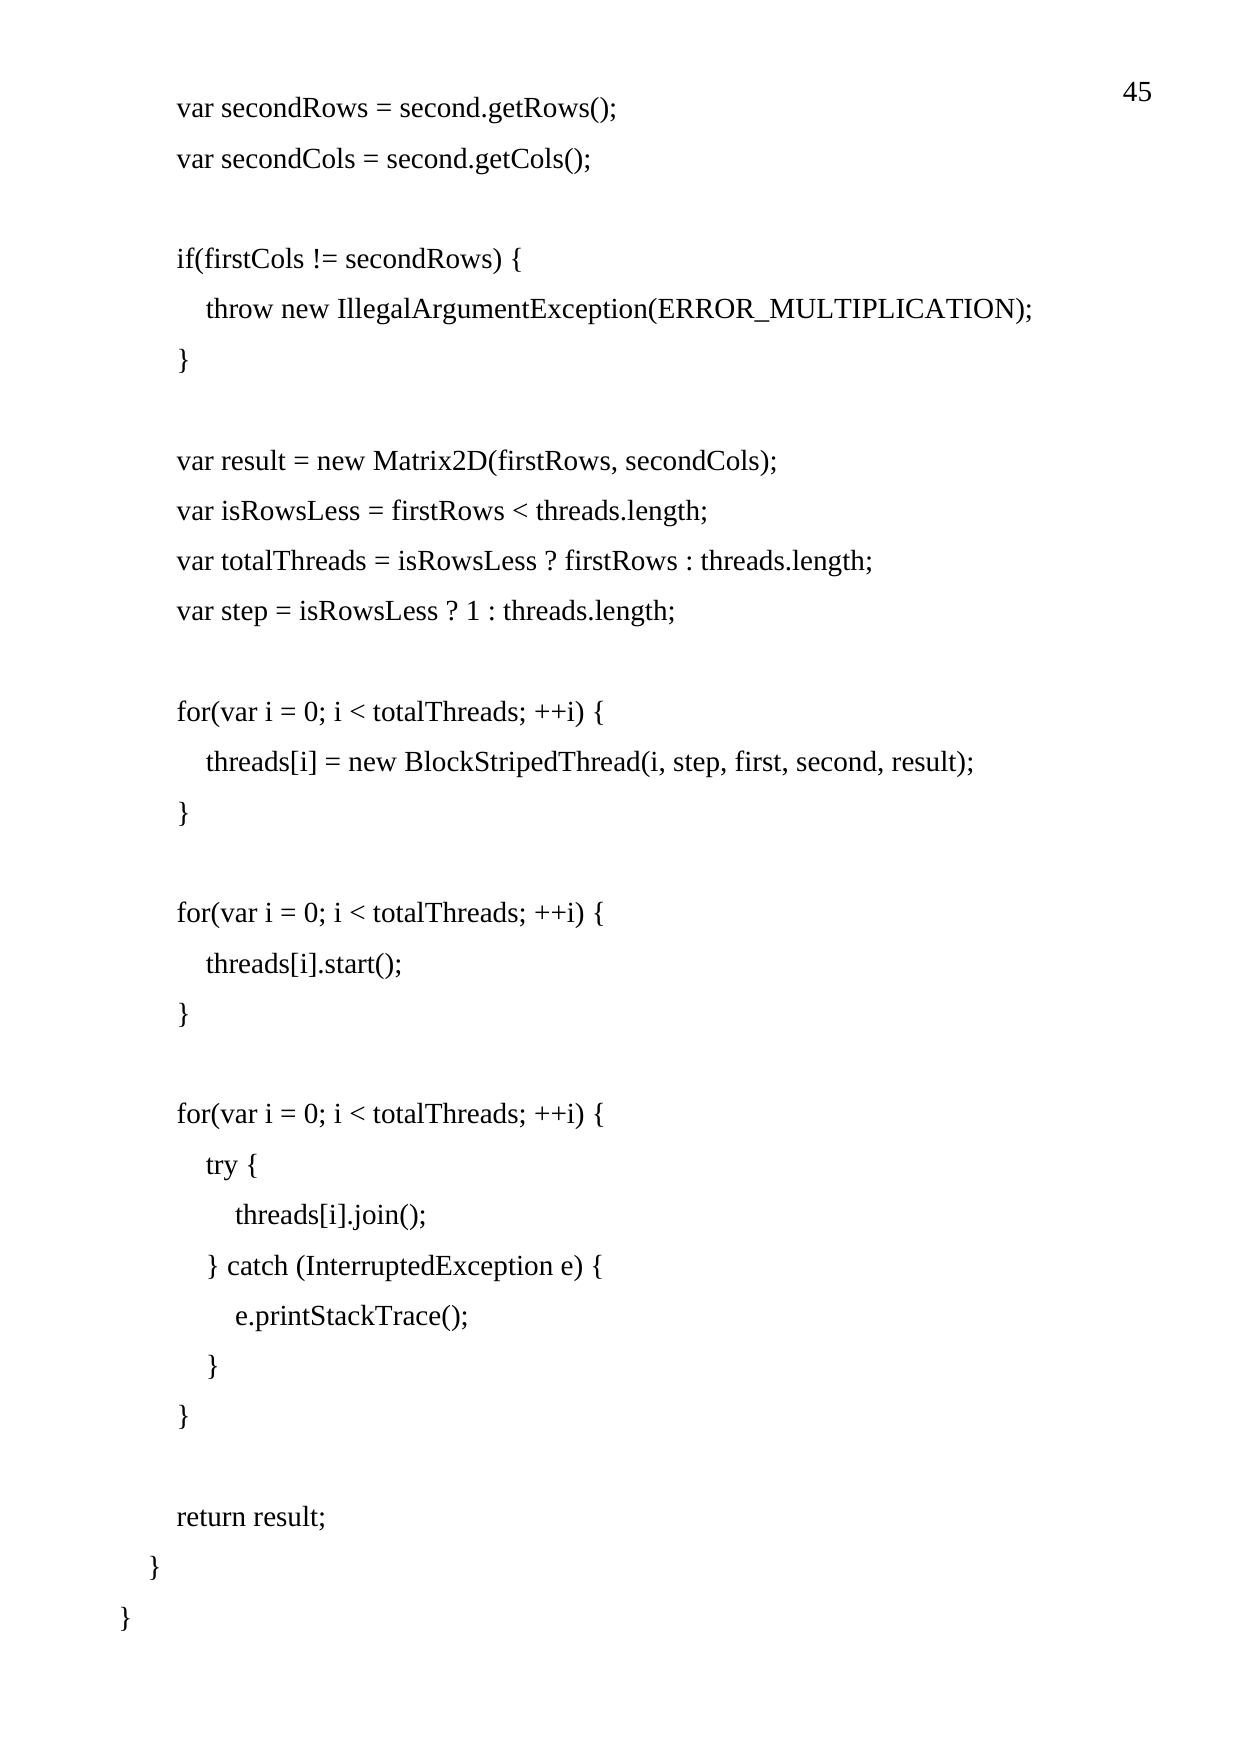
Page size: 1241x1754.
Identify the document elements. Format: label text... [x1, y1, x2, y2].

text threads[i].join(); [118, 1197, 1122, 1231]
text } [118, 1348, 1122, 1382]
text } [118, 795, 1122, 828]
text for(var i = 0; i < totalThreads; ++i) { [118, 694, 1122, 728]
text } [118, 342, 1122, 376]
text threads[i].start(); [118, 946, 1122, 979]
text for(var i = 0; i < totalThreads; ++i) { [118, 1097, 1122, 1130]
text return result; [118, 1499, 1122, 1533]
text var result = new Matrix2D(firstRows, secondCols); [118, 443, 1122, 476]
text } catch (InterruptedException e) { [118, 1248, 1122, 1281]
text e.printStackTrace(); [118, 1298, 1122, 1331]
text var isRowsLess = firstRows < threads.length; [118, 493, 1122, 526]
text for(var i = 0; i < totalThreads; ++i) { [118, 895, 1122, 929]
text throw new IllegalArgumentException(ERROR_MULTIPLICATION); [118, 292, 1122, 325]
text if(firstCols != secondRows) { [118, 241, 1122, 275]
text var secondCols = second.getCols(); [118, 141, 1122, 174]
text threads[i] = new BlockStripedThread(i, step, first, second, result); [118, 744, 1122, 778]
text try { [118, 1147, 1122, 1181]
text var secondRows = second.getRows(); [118, 90, 1122, 124]
text } [118, 1600, 1122, 1633]
text } [118, 1549, 1122, 1583]
text } [118, 996, 1122, 1029]
text } [118, 1398, 1122, 1432]
text var step = isRowsLess ? 1 : threads.length; [118, 593, 1122, 627]
text var totalThreads = isRowsLess ? firstRows : threads.length; [118, 543, 1122, 577]
